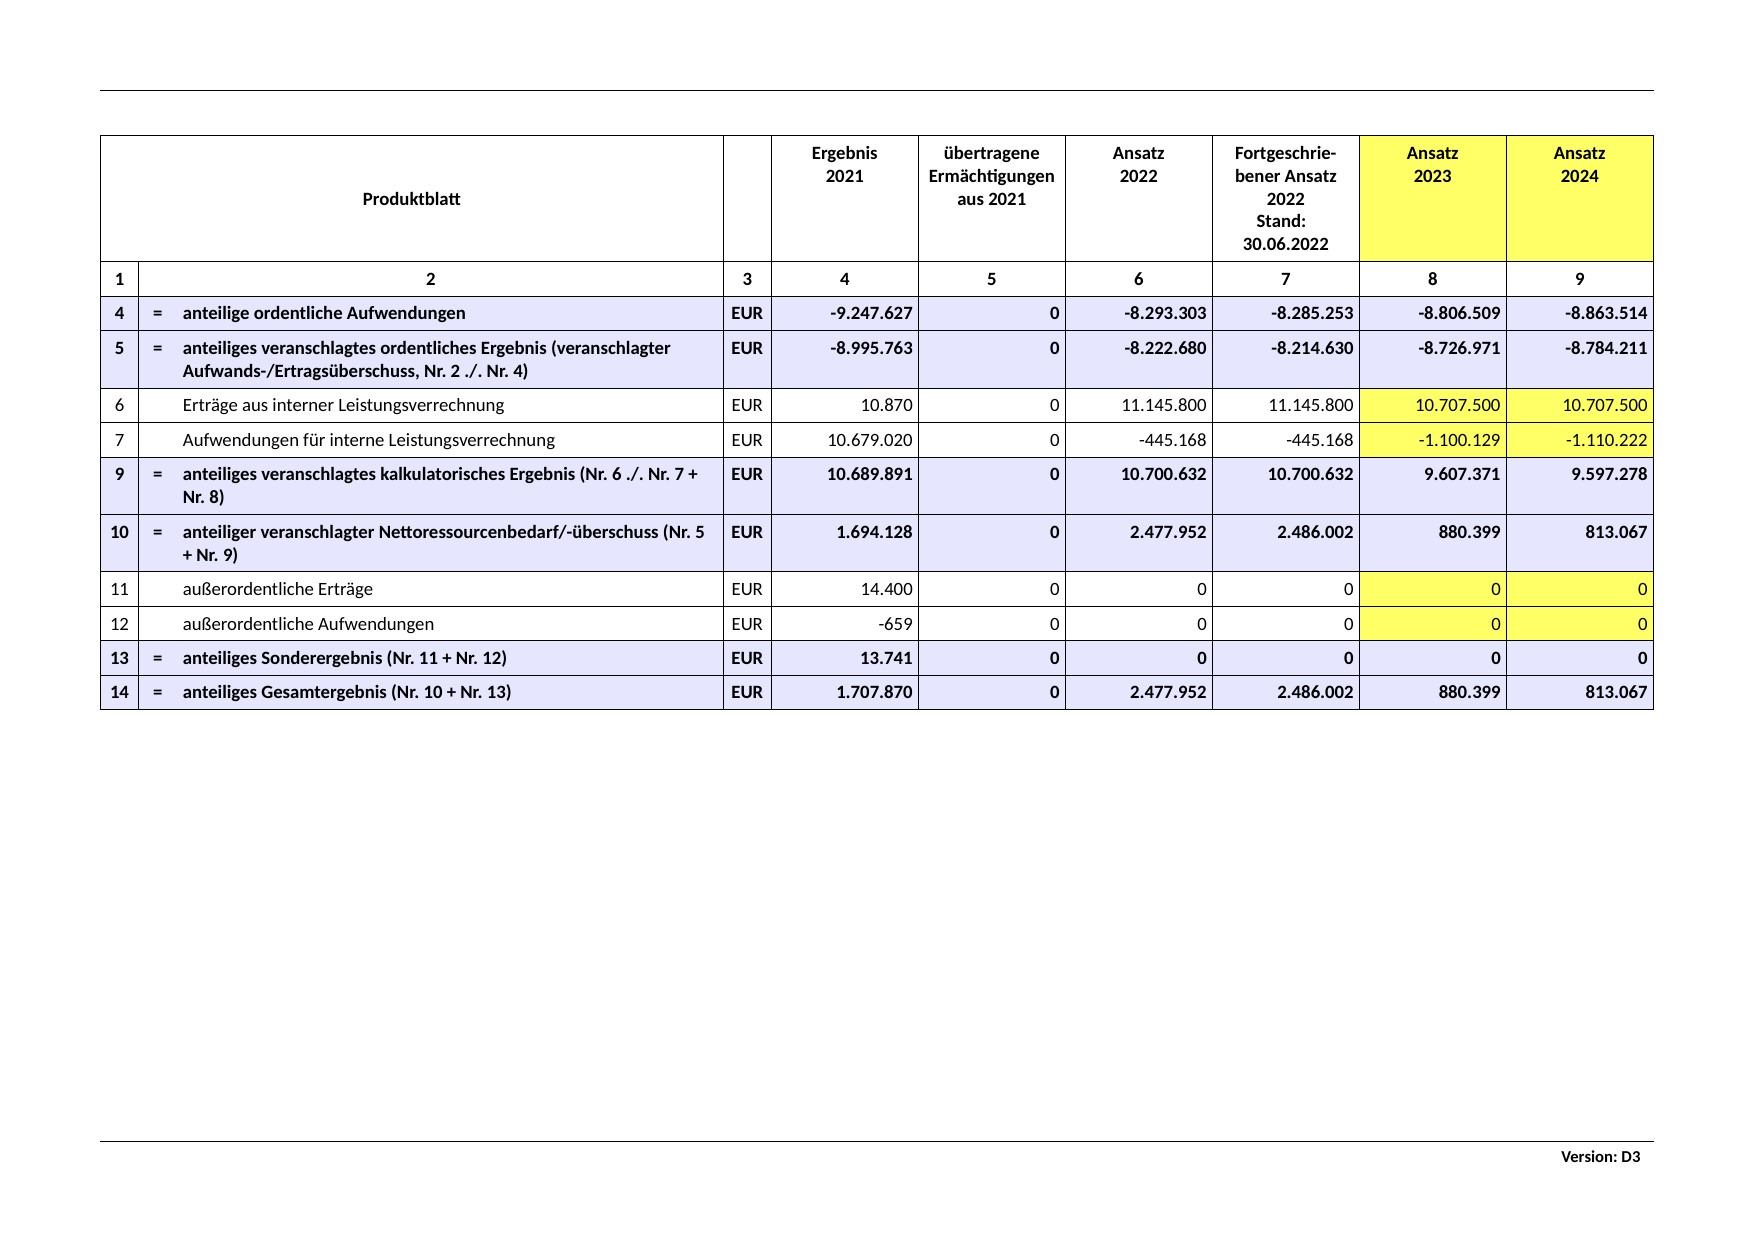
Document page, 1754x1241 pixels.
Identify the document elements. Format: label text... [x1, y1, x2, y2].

table_cell 1.694.128 [772, 515, 918, 571]
table_cell 0 [1066, 572, 1212, 606]
table_cell EUR [724, 607, 771, 640]
table_cell EUR [724, 515, 771, 571]
table_cell [139, 389, 177, 422]
table_cell 0 [1213, 572, 1359, 606]
table_cell 0 [1507, 641, 1653, 675]
table_cell 813.067 [1507, 515, 1653, 571]
table_cell anteiliges veranschlagtes ordentliches Ergebnis (veranschlagter Aufwands-/Ertragsüberschuss, Nr. 2 ./. Nr. 4) [177, 331, 723, 388]
table_cell EUR [724, 676, 771, 709]
table_cell außerordentliche Aufwendungen [177, 607, 723, 640]
table_cell 4 [101, 297, 138, 330]
table_cell EUR [724, 331, 771, 388]
table_cell -8.863.514 [1507, 297, 1653, 330]
table_cell 11 [101, 572, 138, 606]
table_cell anteiliges Sonderergebnis (Nr. 11 + Nr. 12) [177, 641, 723, 675]
table_cell 5 [919, 262, 1065, 296]
table_cell 0 [919, 607, 1065, 640]
table_cell 9.607.371 [1360, 458, 1506, 514]
table_cell 11.145.800 [1066, 389, 1212, 422]
table_cell -445.168 [1213, 423, 1359, 457]
table_cell 0 [919, 676, 1065, 709]
table_cell 7 [1213, 262, 1359, 296]
table_cell 6 [1066, 262, 1212, 296]
table_cell = [139, 515, 177, 571]
table_cell 0 [1360, 607, 1506, 640]
table_cell 880.399 [1360, 676, 1506, 709]
table_header übertragene Ermächtigungen aus 2021 [919, 136, 1065, 261]
table_cell 13.741 [772, 641, 918, 675]
table_cell 5 [101, 331, 138, 388]
table_header Ansatz 2023 [1360, 136, 1506, 261]
table_cell 6 [101, 389, 138, 422]
table_cell 9.597.278 [1507, 458, 1653, 514]
table_cell 0 [1507, 572, 1653, 606]
table_cell 0 [919, 515, 1065, 571]
table_cell 0 [1213, 607, 1359, 640]
table_cell 4 [772, 262, 918, 296]
table_cell -8.995.763 [772, 331, 918, 388]
table_cell [139, 607, 177, 640]
table_cell anteiliger veranschlagter Nettoressourcenbedarf/-überschuss (Nr. 5 + Nr. 9) [177, 515, 723, 571]
table_cell 880.399 [1360, 515, 1506, 571]
table_cell 10.707.500 [1507, 389, 1653, 422]
table_cell 10.700.632 [1213, 458, 1359, 514]
table_cell 9 [101, 458, 138, 514]
table_cell 11.145.800 [1213, 389, 1359, 422]
table_cell -8.214.630 [1213, 331, 1359, 388]
table_cell 2.486.002 [1213, 515, 1359, 571]
table_header Ansatz 2022 [1066, 136, 1212, 261]
table_cell EUR [724, 572, 771, 606]
table_cell -8.806.509 [1360, 297, 1506, 330]
table_cell -8.222.680 [1066, 331, 1212, 388]
table_cell = [139, 641, 177, 675]
table_cell EUR [724, 458, 771, 514]
table_cell 12 [101, 607, 138, 640]
table_cell = [139, 676, 177, 709]
table_cell 10.707.500 [1360, 389, 1506, 422]
table_cell EUR [724, 423, 771, 457]
table_cell 813.067 [1507, 676, 1653, 709]
table_cell Erträge aus interner Leistungsverrechnung [177, 389, 723, 422]
table_cell 2 [139, 262, 723, 296]
table_cell EUR [724, 641, 771, 675]
table_cell -9.247.627 [772, 297, 918, 330]
table_cell 7 [101, 423, 138, 457]
table_cell 0 [1213, 641, 1359, 675]
table_cell 10.870 [772, 389, 918, 422]
table_cell Aufwendungen für interne Leistungsverrechnung [177, 423, 723, 457]
table_cell -8.784.211 [1507, 331, 1653, 388]
table_cell 2.477.952 [1066, 676, 1212, 709]
table_cell -1.100.129 [1360, 423, 1506, 457]
table_cell 0 [1066, 607, 1212, 640]
table_cell 1.707.870 [772, 676, 918, 709]
table_cell 2.477.952 [1066, 515, 1212, 571]
table_header [724, 136, 771, 261]
table_cell 14.400 [772, 572, 918, 606]
table_cell EUR [724, 389, 771, 422]
table_cell 0 [1360, 572, 1506, 606]
table_header Produktblatt [101, 136, 723, 261]
table_cell -8.285.253 [1213, 297, 1359, 330]
table_cell 1 [101, 262, 138, 296]
table_cell [139, 572, 177, 606]
table_cell = [139, 458, 177, 514]
table_cell 10 [101, 515, 138, 571]
table_cell 10.689.891 [772, 458, 918, 514]
table_header Ansatz 2024 [1507, 136, 1653, 261]
table_cell anteiliges Gesamtergebnis (Nr. 10 + Nr. 13) [177, 676, 723, 709]
table_cell = [139, 331, 177, 388]
table_cell außerordentliche Erträge [177, 572, 723, 606]
table_cell 0 [919, 572, 1065, 606]
table_cell anteilige ordentliche Aufwendungen [177, 297, 723, 330]
table_cell 10.679.020 [772, 423, 918, 457]
table_cell 0 [919, 297, 1065, 330]
table_cell -8.293.303 [1066, 297, 1212, 330]
table_cell 2.486.002 [1213, 676, 1359, 709]
table_header Ergebnis 2021 [772, 136, 918, 261]
table_cell 13 [101, 641, 138, 675]
table_cell -8.726.971 [1360, 331, 1506, 388]
table_cell 0 [1066, 641, 1212, 675]
table_cell 3 [724, 262, 771, 296]
table_cell anteiliges veranschlagtes kalkulatorisches Ergebnis (Nr. 6 ./. Nr. 7 + Nr. 8) [177, 458, 723, 514]
table_header Fortgeschrie-bener Ansatz 2022 Stand: 30.06.2022 [1213, 136, 1359, 261]
table_cell 14 [101, 676, 138, 709]
table_cell -445.168 [1066, 423, 1212, 457]
table_cell 0 [1507, 607, 1653, 640]
table_cell 0 [919, 641, 1065, 675]
table_cell = [139, 297, 177, 330]
table_cell 9 [1507, 262, 1653, 296]
table_cell -1.110.222 [1507, 423, 1653, 457]
table_cell 0 [919, 331, 1065, 388]
table_cell [139, 423, 177, 457]
table_cell EUR [724, 297, 771, 330]
table_cell 8 [1360, 262, 1506, 296]
table_cell 0 [919, 423, 1065, 457]
table_cell 0 [1360, 641, 1506, 675]
table_cell 0 [919, 458, 1065, 514]
table_cell 0 [919, 389, 1065, 422]
table_cell 10.700.632 [1066, 458, 1212, 514]
table_cell -659 [772, 607, 918, 640]
